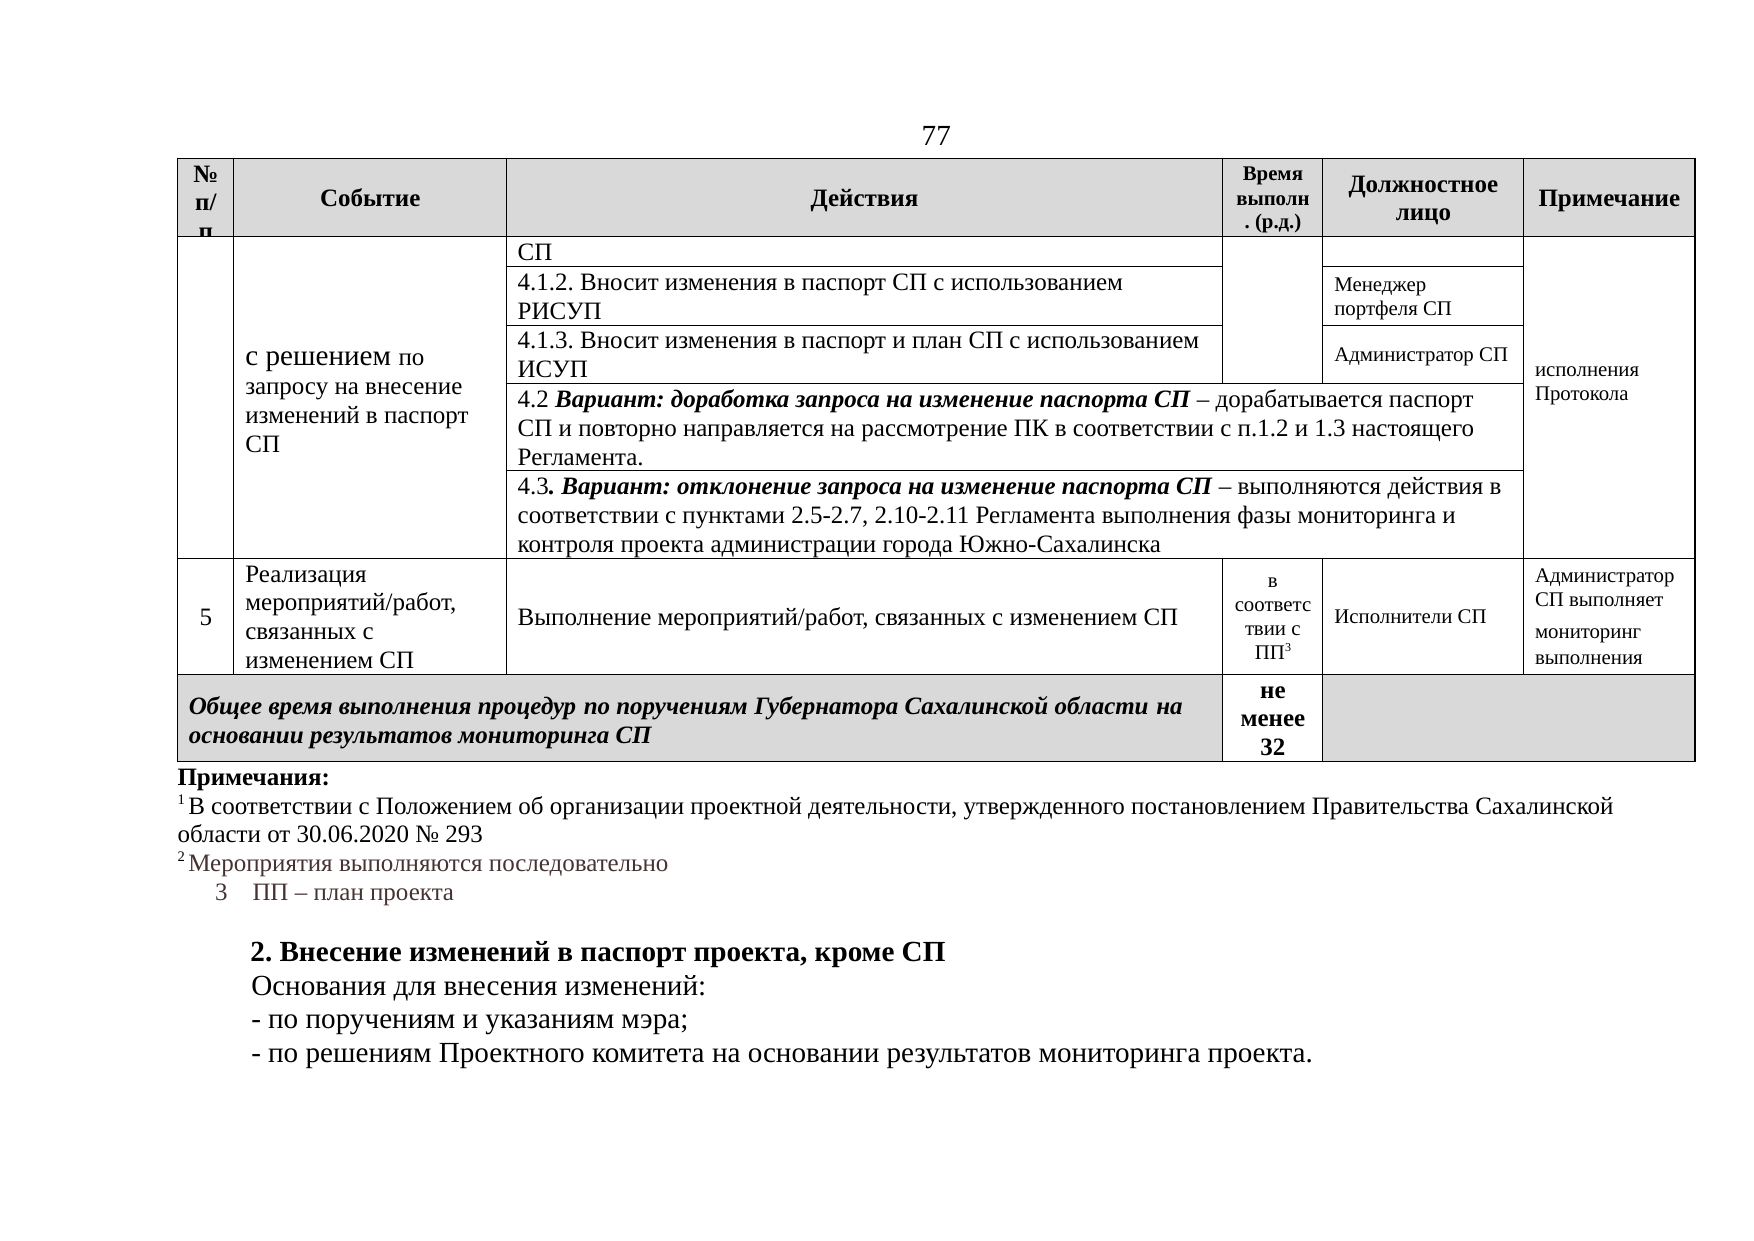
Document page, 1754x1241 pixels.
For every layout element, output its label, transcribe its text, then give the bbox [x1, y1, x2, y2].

table_cell [1323, 675, 1694, 761]
table_cell 4.1.2. Вносит изменения в паспорт СП с использованием РИСУП [507, 267, 1222, 324]
text - по поручениям и указаниям мэра; [177, 1002, 1695, 1035]
table_header Время выполн. (р.д.) [1223, 159, 1322, 236]
table_cell 4.1.3. Вносит изменения в паспорт и план СП с использованием ИСУП [507, 326, 1222, 383]
table_header Должностное лицо [1323, 159, 1523, 236]
table_cell 4.3. Вариант: отклонение запроса на изменение паспорта СП – выполняются действия в соответствии с пунктами 2.5-2.7, 2.10-2.11 Регламента выполнения фазы мониторинга и контроля проекта администрации города Южно-Сахалинска [507, 471, 1523, 558]
table_cell исполнения Протокола [1524, 237, 1694, 558]
table_header Событие [234, 159, 506, 236]
table_header № п/п [178, 159, 233, 236]
table_header Примечание [1524, 159, 1694, 236]
table_cell 5 [178, 559, 233, 674]
text 2 Мероприятия выполняются последовательно [177, 848, 1695, 877]
table_cell Администратор СП [1323, 326, 1523, 383]
text Примечания: [177, 762, 1695, 791]
list ПП – план проекта [215, 877, 1695, 906]
table_cell 4.2 Вариант: доработка запроса на изменение паспорта СП – дорабатывается паспорт СП и повторно направляется на рассмотрение ПК в соответствии с п.1.2 и 1.3 настоящего Регламента. [507, 384, 1523, 470]
table_cell не менее 32 [1223, 675, 1322, 761]
table_cell Выполнение мероприятий/работ, связанных с изменением СП [507, 559, 1222, 674]
table_header Действия [507, 159, 1222, 236]
text - по решениям Проектного комитета на основании результатов мониторинга проекта. [177, 1035, 1695, 1069]
table_cell [1223, 237, 1322, 383]
table_cell [1323, 237, 1523, 266]
text 2. Внесение изменений в паспорт проекта, кроме СП [177, 934, 1695, 968]
table_cell Менеджер портфеля СП [1323, 267, 1523, 324]
table_cell Исполнители СП [1323, 559, 1523, 674]
table_cell в соответствии с ПП3 [1223, 559, 1322, 674]
table_cell СП [507, 237, 1222, 266]
text 1 В соответствии с Положением об организации проектной деятельности, утвержденного постановлением Правительства Сахалинской области от 30.06.2020 № 293 [177, 791, 1695, 848]
table_cell с решением по запросу на внесение изменений в паспорт СП [234, 237, 506, 558]
text Основания для внесения изменений: [177, 968, 1695, 1002]
table_cell [178, 237, 233, 558]
table_cell Реализация мероприятий/работ, связанных с изменением СП [234, 559, 506, 674]
table_cell Общее время выполнения процедур по поручениям Губернатора Сахалинской области на основании результатов мониторинга СП [178, 675, 1222, 761]
table_cell Администратор СП выполняет мониторинг выполнения [1524, 559, 1694, 674]
